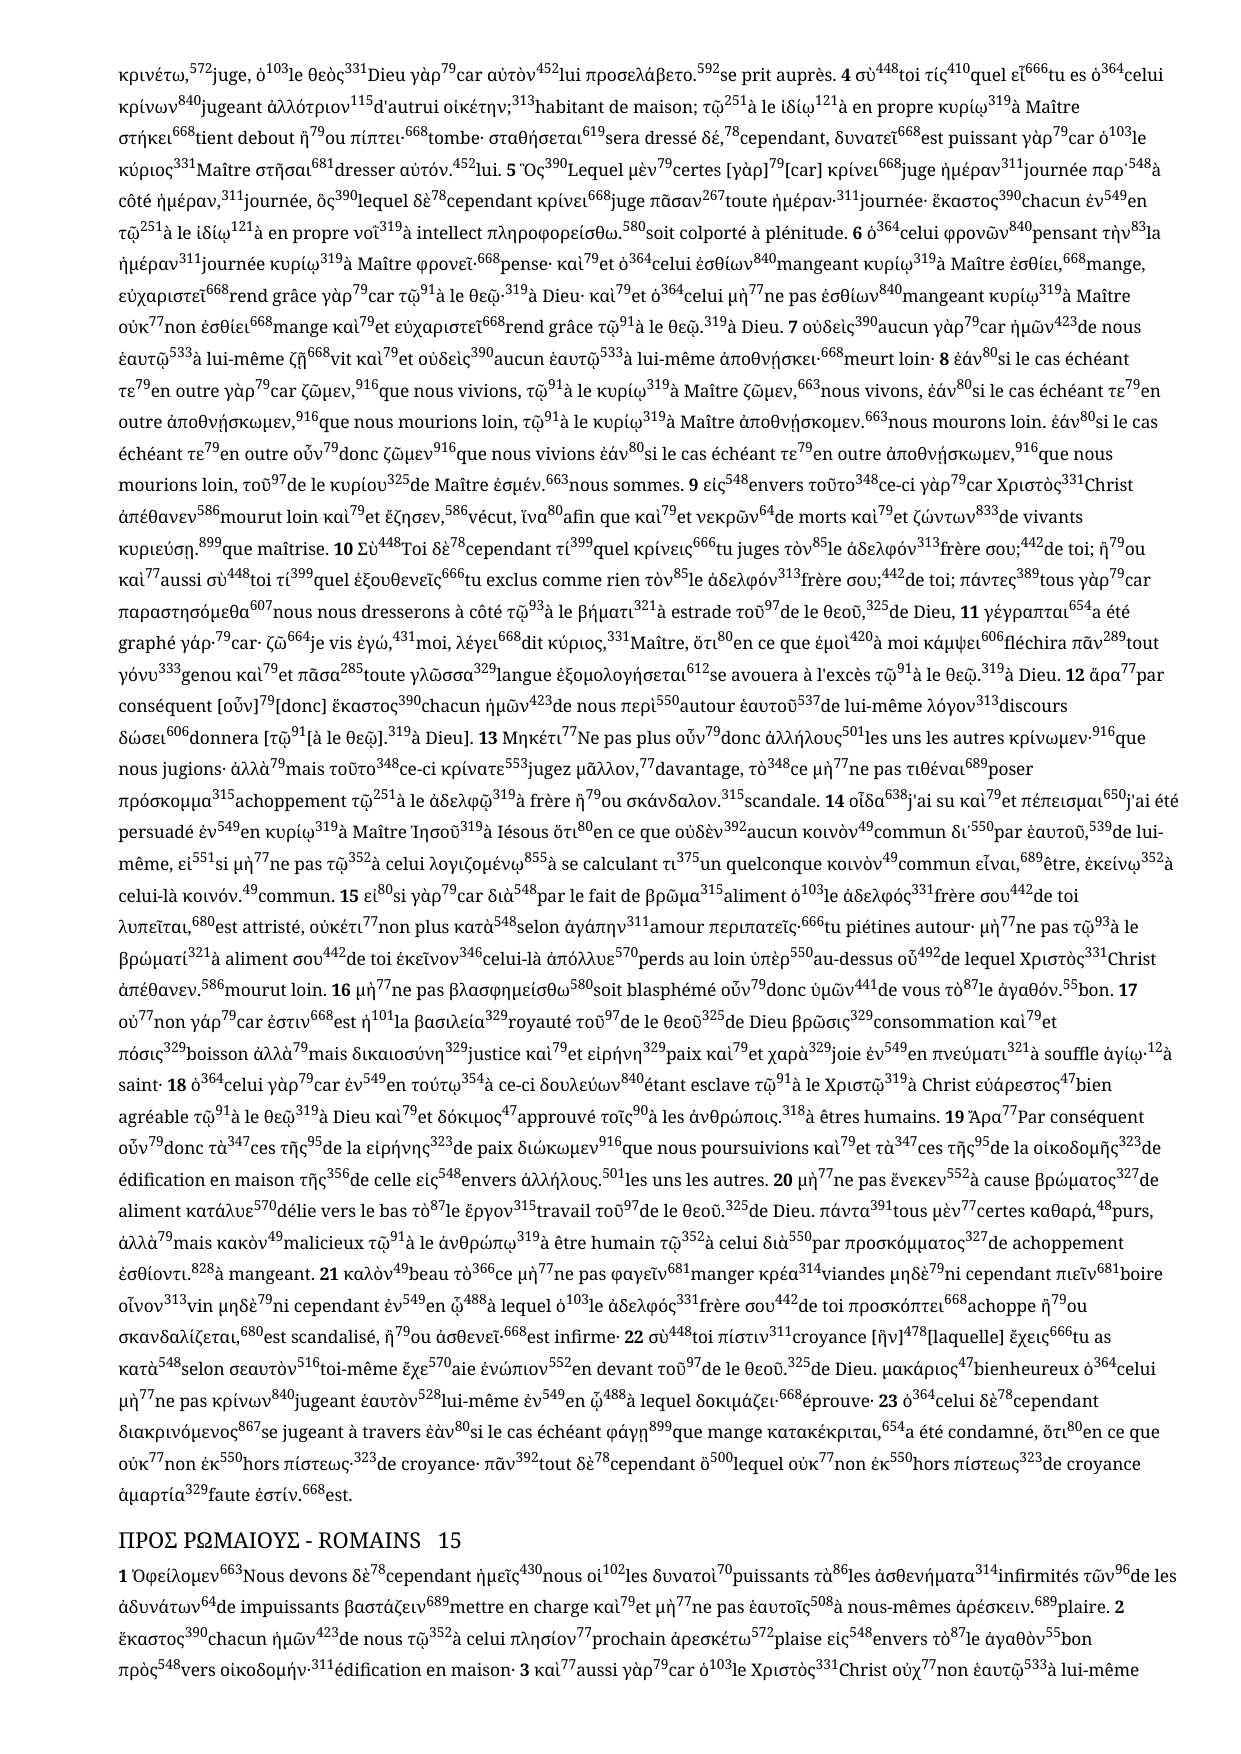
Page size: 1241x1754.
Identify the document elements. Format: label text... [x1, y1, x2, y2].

text ΠΡΟΣ ΡΩΜΑΙΟΥΣ - ROMAINS 15 [118, 1526, 1181, 1555]
text 1 Τὸν346Celui δὲ78cependant ἀσθενοῦντα822étant infirme τῇ89à la πίστει317à croyance προσλαμβάνεσθε,573que vous vous prenez auprès, μὴ77ne pas εἰς548envers διακρίσεις310jugements au travers διαλογισμῶν.324de calculs au-travers. 2 ὃς390lequel μὲν79certes πιστεύει668croit φαγεῖν681manger πάντα,374tous, ὁ364celui δὲ78cependant ἀσθενῶν840étant infirme λάχανα314légumes ἐσθίει.668mange. 3 ὁ364celui ἐσθίων840mangeant τὸν346celui μὴ77ne pas ἐσθίοντα822mangeant μὴ77ne pas ἐξουθενείτω,572exclue comme rien, ὁ364celui δὲ78cependant μὴ77ne pas ἐσθίων840mangeant τὸν346celui ἐσθίοντα822mangeant μὴ77ne pas κρινέτω,572juge, ὁ103le θεὸς331Dieu γὰρ79car αὐτὸν452lui προσελάβετο.592se prit auprès. 4 σὺ448toi τίς410quel εἶ666tu es ὁ364celui κρίνων840jugeant ἀλλότριον115d'autrui οἰκέτην;313habitant de maison; τῷ251à le ἰδίῳ121à en propre κυρίῳ319à Maître στήκει668tient debout ἢ79ou πίπτει·668tombe· σταθήσεται619sera dressé δέ,78cependant, δυνατεῖ668est puissant γὰρ79car ὁ103le κύριος331Maître στῆσαι681dresser αὐτόν.452lui. 5 Ὃς390Lequel μὲν79certes [γὰρ]79[car] κρίνει668juge ἡμέραν311journée παρ᾽548à côté ἡμέραν,311journée, ὃς390lequel δὲ78cependant κρίνει668juge πᾶσαν267toute ἡμέραν·311journée· ἕκαστος390chacun ἐν549en τῷ251à le ἰδίῳ121à en propre νοῒ319à intellect πληροφορείσθω.580soit colporté à plénitude. 6 ὁ364celui φρονῶν840pensant τὴν83la ἡμέραν311journée κυρίῳ319à Maître φρονεῖ·668pense· καὶ79et ὁ364celui ἐσθίων840mangeant κυρίῳ319à Maître ἐσθίει,668mange, εὐχαριστεῖ668rend grâce γὰρ79car τῷ91à le θεῷ·319à Dieu· καὶ79et ὁ364celui μὴ77ne pas ἐσθίων840mangeant κυρίῳ319à Maître οὐκ77non ἐσθίει668mange καὶ79et εὐχαριστεῖ668rend grâce τῷ91à le θεῷ.319à Dieu. 7 οὐδεὶς390aucun γὰρ79car ἡμῶν423de nous ἑαυτῷ533à lui-même ζῇ668vit καὶ79et οὐδεὶς390aucun ἑαυτῷ533à lui-même ἀποθνῄσκει·668meurt loin· 8 ἐάν80si le cas échéant τε79en outre γὰρ79car ζῶμεν,916que nous vivions, τῷ91à le κυρίῳ319à Maître ζῶμεν,663nous vivons, ἐάν80si le cas échéant τε79en outre ἀποθνῄσκωμεν,916que nous mourions loin, τῷ91à le κυρίῳ319à Maître ἀποθνῄσκομεν.663nous mourons loin. ἐάν80si le cas échéant τε79en outre οὖν79donc ζῶμεν916que nous vivions ἐάν80si le cas échéant τε79en outre ἀποθνῄσκωμεν,916que nous mourions loin, τοῦ97de le κυρίου325de Maître ἐσμέν.663nous sommes. 9 εἰς548envers τοῦτο348ce-ci γὰρ79car Χριστὸς331Christ ἀπέθανεν586mourut loin καὶ79et ἔζησεν,586vécut, ἵνα80afin que καὶ79et νεκρῶν64de morts καὶ79et ζώντων833de vivants κυριεύσῃ.899que maîtrise. 10 Σὺ448Toi δὲ78cependant τί399quel κρίνεις666tu juges τὸν85le ἀδελφόν313frère σου;442de toi; ἢ79ou καὶ77aussi σὺ448toi τί399quel ἐξουθενεῖς666tu exclus comme rien τὸν85le ἀδελφόν313frère σου;442de toi; πάντες389tous γὰρ79car παραστησόμεθα607nous nous dresserons à côté τῷ93à le βήματι321à estrade τοῦ97de le θεοῦ,325de Dieu, 11 γέγραπται654a été graphé γάρ·79car· ζῶ664je vis ἐγώ,431moi, λέγει668dit κύριος,331Maître, ὅτι80en ce que ἐμοὶ420à moi κάμψει606fléchira πᾶν289tout γόνυ333genou καὶ79et πᾶσα285toute γλῶσσα329langue ἐξομολογήσεται612se avouera à l'excès τῷ91à le θεῷ.319à Dieu. 12 ἄρα77par conséquent [οὖν]79[donc] ἕκαστος390chacun ἡμῶν423de nous περὶ550autour ἑαυτοῦ537de lui-même λόγον313discours δώσει606donnera [τῷ91[à le θεῷ].319à Dieu]. 13 Μηκέτι77Ne pas plus οὖν79donc ἀλλήλους501les uns les autres κρίνωμεν·916que nous jugions· ἀλλὰ79mais τοῦτο348ce-ci κρίνατε553jugez μᾶλλον,77davantage, τὸ348ce μὴ77ne pas τιθέναι689poser πρόσκομμα315achoppement τῷ251à le ἀδελφῷ319à frère ἢ79ou σκάνδαλον.315scandale. 14 οἶδα638j'ai su καὶ79et πέπεισμαι650j'ai été persuadé ἐν549en κυρίῳ319à Maître Ἰησοῦ319à Iésous ὅτι80en ce que οὐδὲν392aucun κοινὸν49commun δι᾽550par ἑαυτοῦ,539de lui-même, εἰ551si μὴ77ne pas τῷ352à celui λογιζομένῳ855à se calculant τι375un quelconque κοινὸν49commun εἶναι,689être, ἐκείνῳ352à celui-là κοινόν.49commun. 15 εἰ80si γὰρ79car διὰ548par le fait de βρῶμα315aliment ὁ103le ἀδελφός331frère σου442de toi λυπεῖται,680est attristé, οὐκέτι77non plus κατὰ548selon ἀγάπην311amour περιπατεῖς·666tu piétines autour· μὴ77ne pas τῷ93à le βρώματί321à aliment σου442de toi ἐκεῖνον346celui-là ἀπόλλυε570perds au loin ὑπὲρ550au-dessus οὗ492de lequel Χριστὸς331Christ ἀπέθανεν.586mourut loin. 16 μὴ77ne pas βλασφημείσθω580soit blasphémé οὖν79donc ὑμῶν441de vous τὸ87le ἀγαθόν.55bon. 17 οὐ77non γάρ79car ἐστιν668est ἡ101la βασιλεία329royauté τοῦ97de le θεοῦ325de Dieu βρῶσις329consommation καὶ79et πόσις329boisson ἀλλὰ79mais δικαιοσύνη329justice καὶ79et εἰρήνη329paix καὶ79et χαρὰ329joie ἐν549en πνεύματι321à souffle ἁγίῳ·12à saint· 18 ὁ364celui γὰρ79car ἐν549en τούτῳ354à ce-ci δουλεύων840étant esclave τῷ91à le Χριστῷ319à Christ εὐάρεστος47bien agréable τῷ91à le θεῷ319à Dieu καὶ79et δόκιμος47approuvé τοῖς90à les ἀνθρώποις.318à êtres humains. 19 Ἄρα77Par conséquent οὖν79donc τὰ347ces τῆς95de la εἰρήνης323de paix διώκωμεν916que nous poursuivions καὶ79et τὰ347ces τῆς95de la οἰκοδομῆς323de édification en maison τῆς356de celle εἰς548envers ἀλλήλους.501les uns les autres. 20 μὴ77ne pas ἕνεκεν552à cause βρώματος327de aliment κατάλυε570délie vers le bas τὸ87le ἔργον315travail τοῦ97de le θεοῦ.325de Dieu. πάντα391tous μὲν77certes καθαρά,48purs, ἀλλὰ79mais κακὸν49malicieux τῷ91à le ἀνθρώπῳ319à être humain τῷ352à celui διὰ550par προσκόμματος327de achoppement ἐσθίοντι.828à mangeant. 21 καλὸν49beau τὸ366ce μὴ77ne pas φαγεῖν681manger κρέα314viandes μηδὲ79ni cependant πιεῖν681boire οἶνον313vin μηδὲ79ni cependant ἐν549en ᾧ488à lequel ὁ103le ἀδελφός331frère σου442de toi προσκόπτει668achoppe ἢ79ou σκανδαλίζεται,680est scandalisé, ἢ79ou ἀσθενεῖ·668est infirme· 22 σὺ448toi πίστιν311croyance [ἣν]478[laquelle] ἔχεις666tu as κατὰ548selon σεαυτὸν516toi-même ἔχε570aie ἐνώπιον552en devant τοῦ97de le θεοῦ.325de Dieu. μακάριος47bienheureux ὁ364celui μὴ77ne pas κρίνων840jugeant ἑαυτὸν528lui-même ἐν549en ᾧ488à lequel δοκιμάζει·668éprouve· 23 ὁ364celui δὲ78cependant διακρινόμενος867se jugeant à travers ἐὰν80si le cas échéant φάγῃ899que mange κατακέκριται,654a été condamné, ὅτι80en ce que οὐκ77non ἐκ550hors πίστεως·323de croyance· πᾶν392tout δὲ78cependant ὃ500lequel οὐκ77non ἐκ550hors πίστεως323de croyance ἁμαρτία329faute ἐστίν.668est. [118, 59, 1181, 1507]
